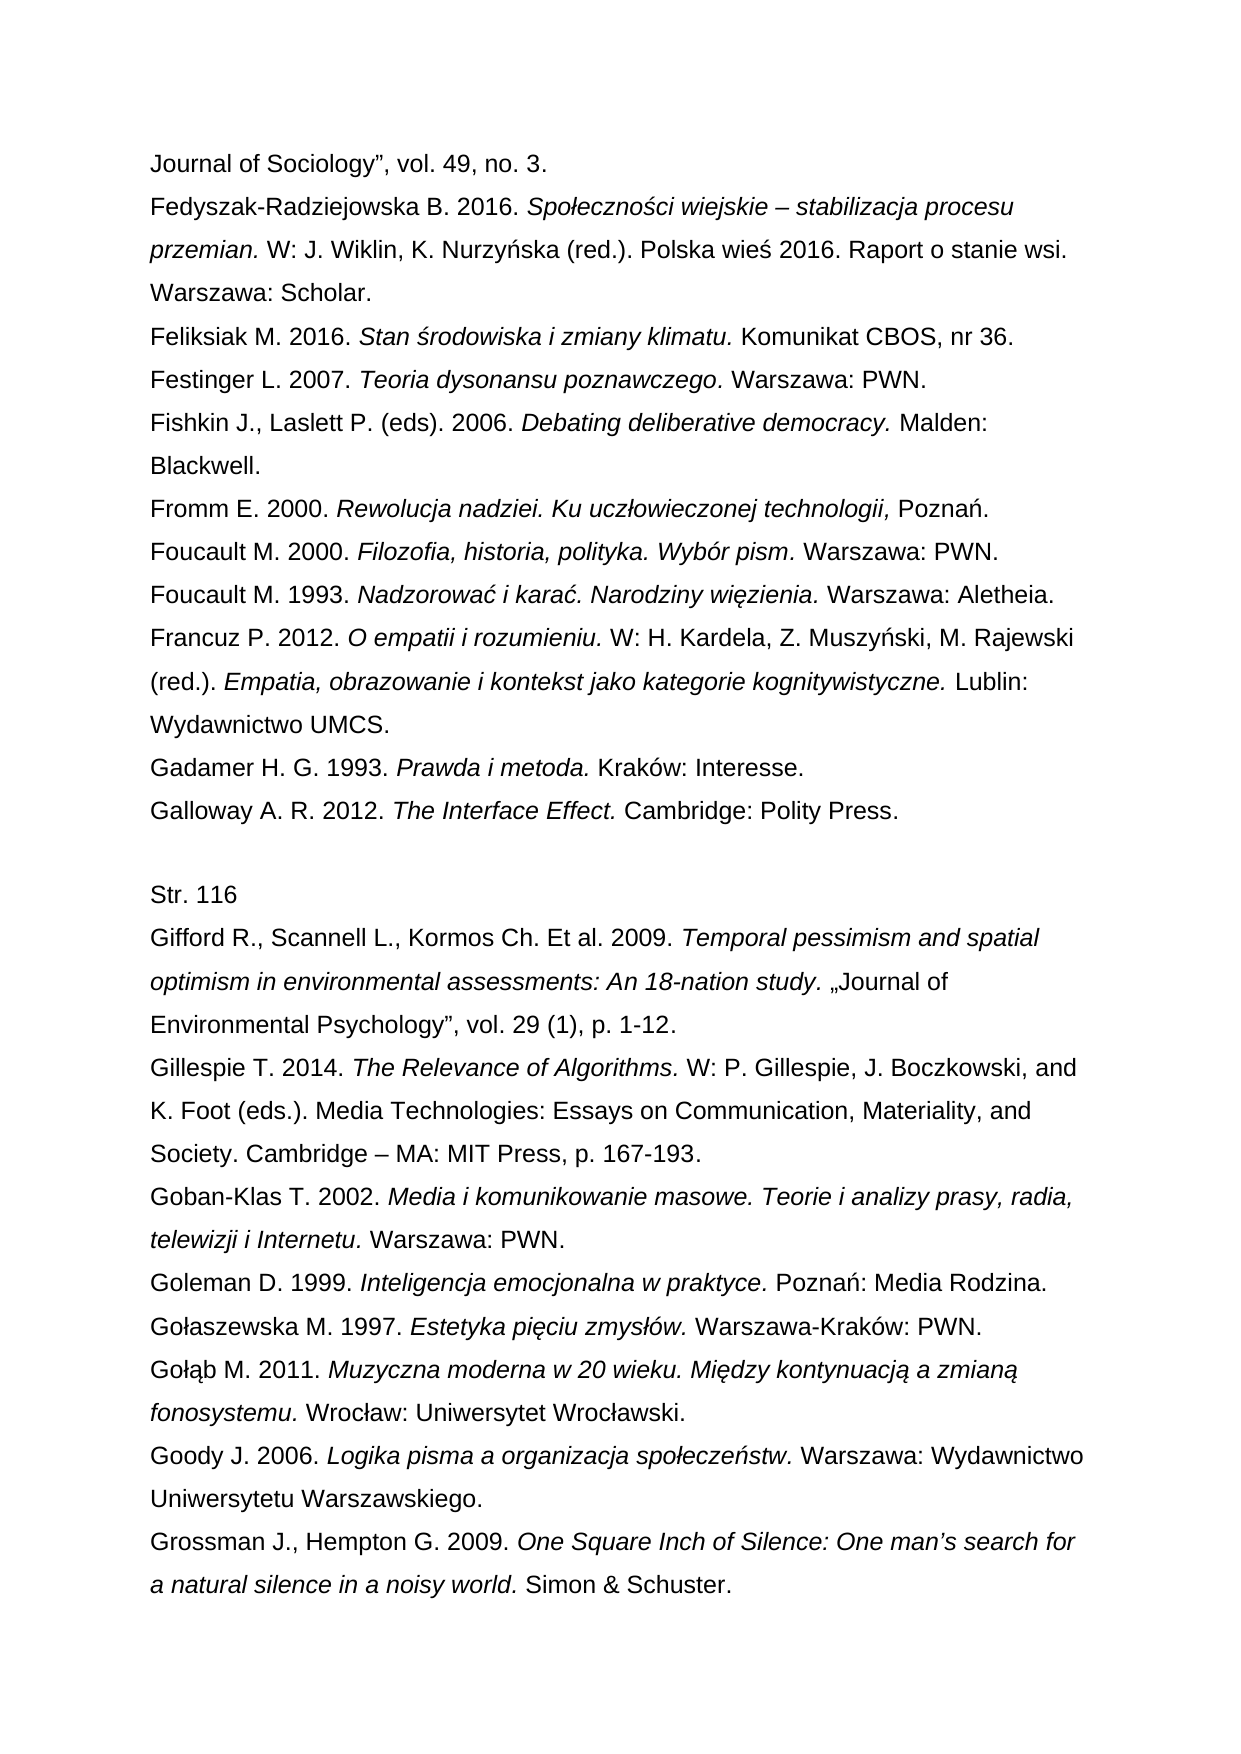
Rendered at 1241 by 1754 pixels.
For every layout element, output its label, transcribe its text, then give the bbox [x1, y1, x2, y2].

text Fromm E. 2000. Rewolucja nadziei. Ku uczłowieczonej technologii, Poznań. [150, 494, 1091, 523]
text Fedyszak-Radziejowska B. 2016. Społeczności wiejskie – stabilizacja procesu przemian. W: J. Wiklin, K. Nurzyńska (red.). Polska wieś 2016. Raport o stanie wsi. Warszawa: Scholar. [150, 192, 1091, 307]
text Gadamer H. G. 1993. Prawda i metoda. Kraków: Interesse. [150, 753, 1091, 781]
text Francuz P. 2012. O empatii i rozumieniu. W: H. Kardela, Z. Muszyński, M. Rajewski (red.). Empatia, obrazowanie i kontekst jako kategorie kognitywistyczne. Lublin: Wydawnictwo UMCS. [150, 623, 1091, 738]
text Festinger L. 2007. Teoria dysonansu poznawczego. Warszawa: PWN. [150, 364, 1091, 393]
text Str. 116 [150, 880, 1091, 909]
text Gifford R., Scannell L., Kormos Ch. Et al. 2009. Temporal pessimism and spatial optimism in environmental assessments: An 18-nation study. „Journal of Environmental Psychology”, vol. 29 (1), p. 1-12. [150, 923, 1091, 1038]
text Goleman D. 1999. Inteligencja emocjonalna w praktyce. Poznań: Media Rodzina. [150, 1268, 1091, 1297]
text Fishkin J., Laslett P. (eds). 2006. Debating deliberative democracy. Malden: Blackwell. [150, 408, 1091, 479]
text Galloway A. R. 2012. The Interface Effect. Cambridge: Polity Press. [150, 796, 1091, 824]
text Gołąb M. 2011. Muzyczna moderna w 20 wieku. Między kontynuacją a zmianą fonosystemu. Wrocław: Uniwersytet Wrocławski. [150, 1355, 1091, 1427]
text Foucault M. 2000. Filozofia, historia, polityka. Wybór pism. Warszawa: PWN. [150, 537, 1091, 566]
text Grossman J., Hempton G. 2009. One Square Inch of Silence: One man’s search for a natural silence in a noisy world. Simon & Schuster. [150, 1527, 1091, 1599]
text Journal of Sociology”, vol. 49, no. 3. [150, 149, 1091, 178]
text Gołaszewska M. 1997. Estetyka pięciu zmysłów. Warszawa-Kraków: PWN. [150, 1312, 1091, 1340]
text Goody J. 2006. Logika pisma a organizacja społeczeństw. Warszawa: Wydawnictwo Uniwersytetu Warszawskiego. [150, 1441, 1091, 1513]
text Goban-Klas T. 2002. Media i komunikowanie masowe. Teorie i analizy prasy, radia, telewizji i Internetu. Warszawa: PWN. [150, 1182, 1091, 1254]
text Gillespie T. 2014. The Relevance of Algorithms. W: P. Gillespie, J. Boczkowski, and K. Foot (eds.). Media Technologies: Essays on Communication, Materiality, and Society. Cambridge – MA: MIT Press, p. 167-193. [150, 1053, 1091, 1168]
text Foucault M. 1993. Nadzorować i karać. Narodziny więzienia. Warszawa: Aletheia. [150, 580, 1091, 609]
text Feliksiak M. 2016. Stan środowiska i zmiany klimatu. Komunikat CBOS, nr 36. [150, 321, 1091, 350]
